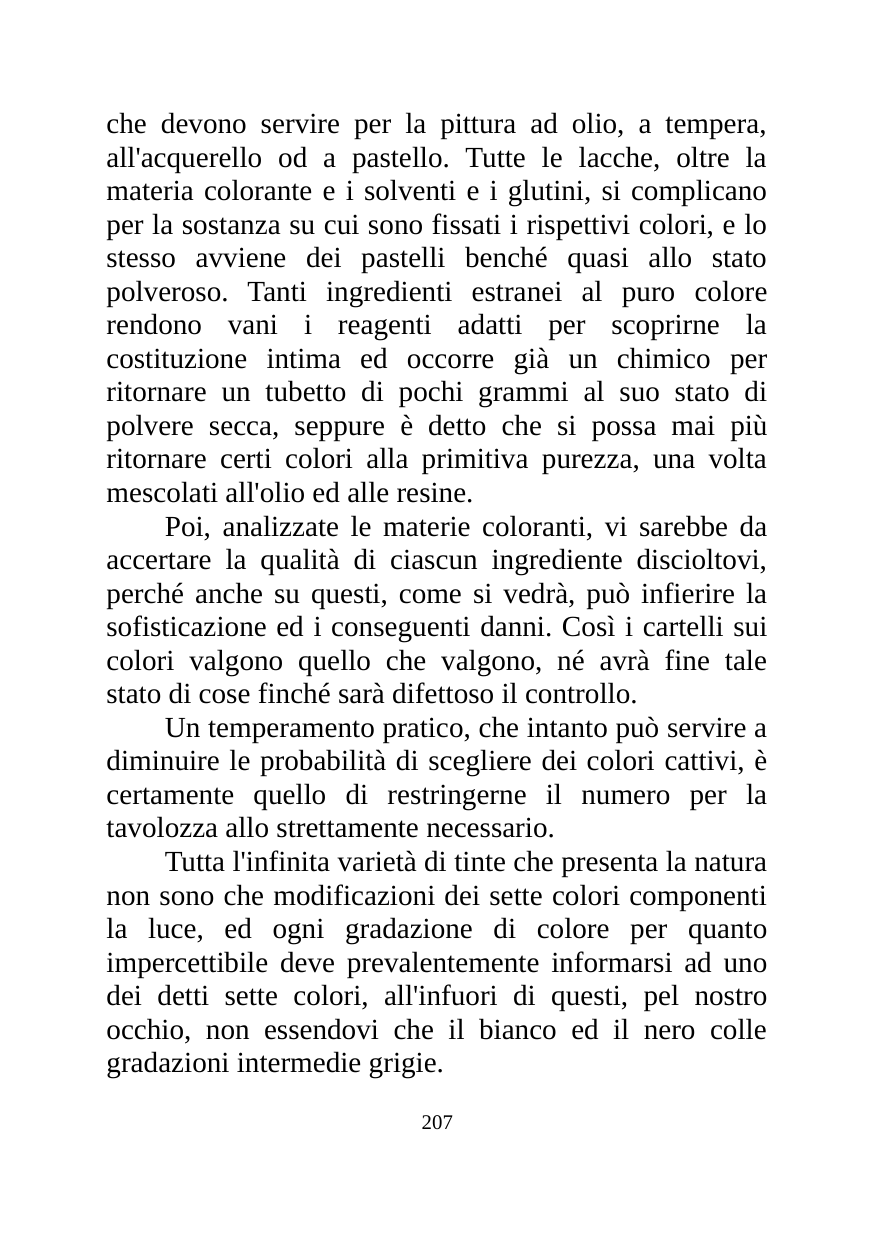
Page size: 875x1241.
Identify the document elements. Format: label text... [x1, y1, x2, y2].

text Un temperamento pratico, che intanto può servire a diminuire le probabilità di scegliere dei colori cattivi, è certamente quello di restringerne il numero per la tavolozza allo strettamente necessario. [106, 710, 768, 844]
text Tutta l'infinita varietà di tinte che presenta la natura non sono che modificazioni dei sette colori componenti la luce, ed ogni gradazione di colore per quanto impercettibile deve prevalentemente informarsi ad uno dei detti sette colori, all'infuori di questi, pel nostro occhio, non essendovi che il bianco ed il nero colle gradazioni intermedie grigie. [106, 844, 768, 1079]
text Poi, analizzate le materie coloranti, vi sarebbe da accertare la qualità di ciascun ingrediente discioltovi, perché anche su questi, come si vedrà, può infierire la sofisticazione ed i conseguenti danni. Così i cartelli sui colori valgono quello che valgono, né avrà fine tale stato di cose finché sarà difettoso il controllo. [106, 509, 768, 710]
text che devono servire per la pittura ad olio, a tempera, all'acquerello od a pastello. Tutte le lacche, oltre la materia colorante e i solventi e i glutini, si complicano per la sostanza su cui sono fissati i rispettivi colori, e lo stesso avviene dei pastelli benché quasi allo stato polveroso. Tanti ingredienti estranei al puro colore rendono vani i reagenti adatti per scoprirne la costituzione intima ed occorre già un chimico per ritornare un tubetto di pochi grammi al suo stato di polvere secca, seppure è detto che si possa mai più ritornare certi colori alla primitiva purezza, una volta mescolati all'olio ed alle resine. [106, 106, 768, 509]
